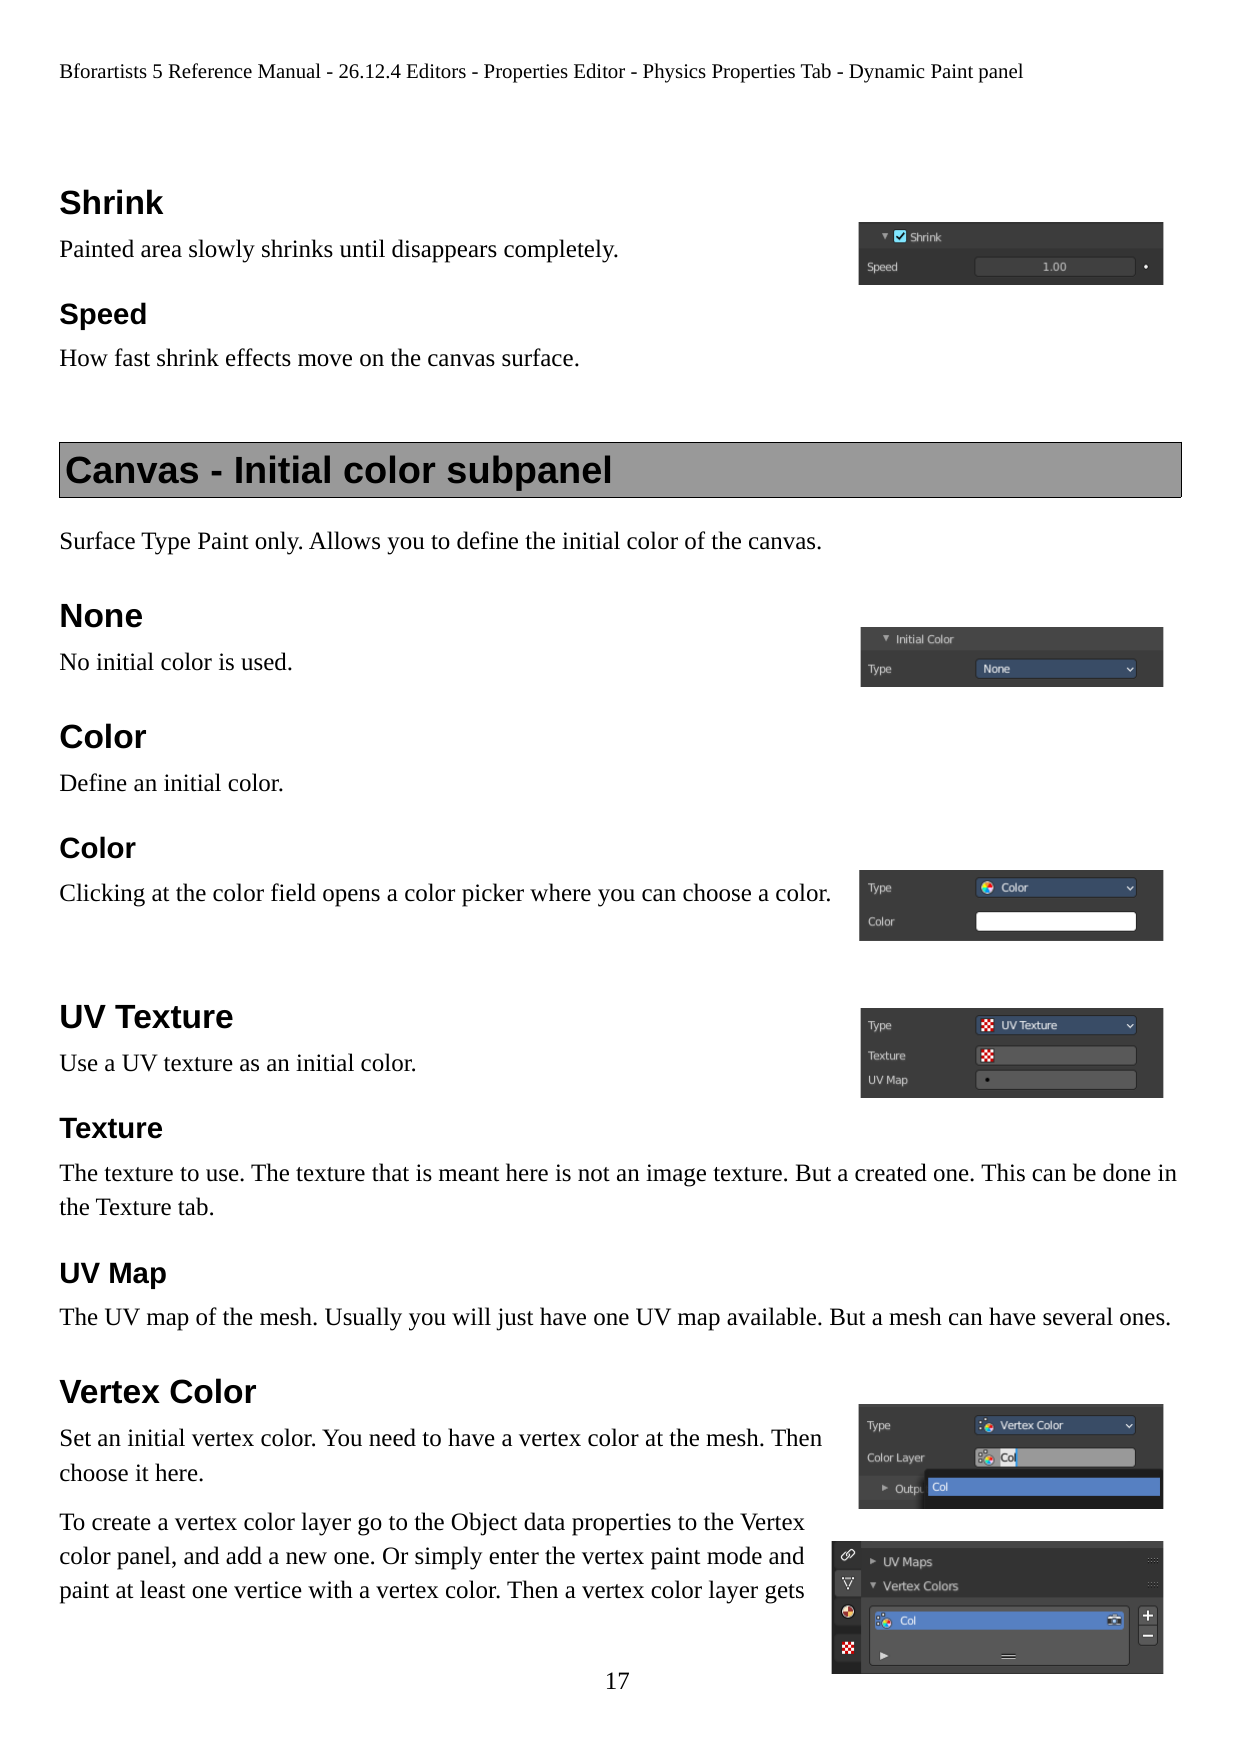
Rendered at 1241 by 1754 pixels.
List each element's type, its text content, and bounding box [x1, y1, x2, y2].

text Define an initial color. [59, 768, 1181, 797]
text Painted area slowly shrinks until disappears completely. [59, 234, 858, 262]
text Surface Type Paint only. Allows you to define the initial color of the canvas. [59, 526, 1181, 554]
table_header Canvas - Initial color subpanel [60, 443, 1181, 497]
picture [860, 1008, 1164, 1098]
text Clicking at the color field opens a color picker where you can choose a color. [59, 878, 859, 906]
picture [858, 222, 1164, 285]
subtitle Speed [59, 297, 1181, 331]
text To create a vertex color layer go to the Object data properties to the Vertex color panel, and add a new one. Or simply enter the vertex paint mode and paint at least one vertice with a vertex color. Then a vertex color layer gets [59, 1507, 1181, 1604]
picture [858, 1404, 1164, 1509]
picture [831, 1541, 1164, 1674]
picture [859, 870, 1164, 941]
subtitle Color [59, 717, 1181, 755]
text The UV map of the mesh. Usually you will just have one UV map available. But a mesh can have several ones. [59, 1302, 1181, 1331]
subtitle Texture [59, 1111, 1181, 1145]
subtitle UV Texture [59, 997, 1181, 1035]
subtitle Shrink [59, 182, 1181, 221]
text How fast shrink effects move on the canvas surface. [59, 343, 1181, 372]
text Set an initial vertex color. You need to have a vertex color at the mesh. Then choose it here. [59, 1423, 858, 1486]
picture [860, 627, 1164, 687]
text Use a UV texture as an initial color. [59, 1048, 860, 1077]
subtitle Color [59, 831, 1181, 865]
text No initial color is used. [59, 647, 860, 676]
subtitle None [59, 596, 1181, 634]
subtitle UV Map [59, 1256, 1181, 1289]
subtitle Vertex Color [59, 1372, 1181, 1411]
text The texture to use. The texture that is meant here is not an image texture. But a created one. This can be done in the Texture tab. [59, 1158, 1181, 1221]
